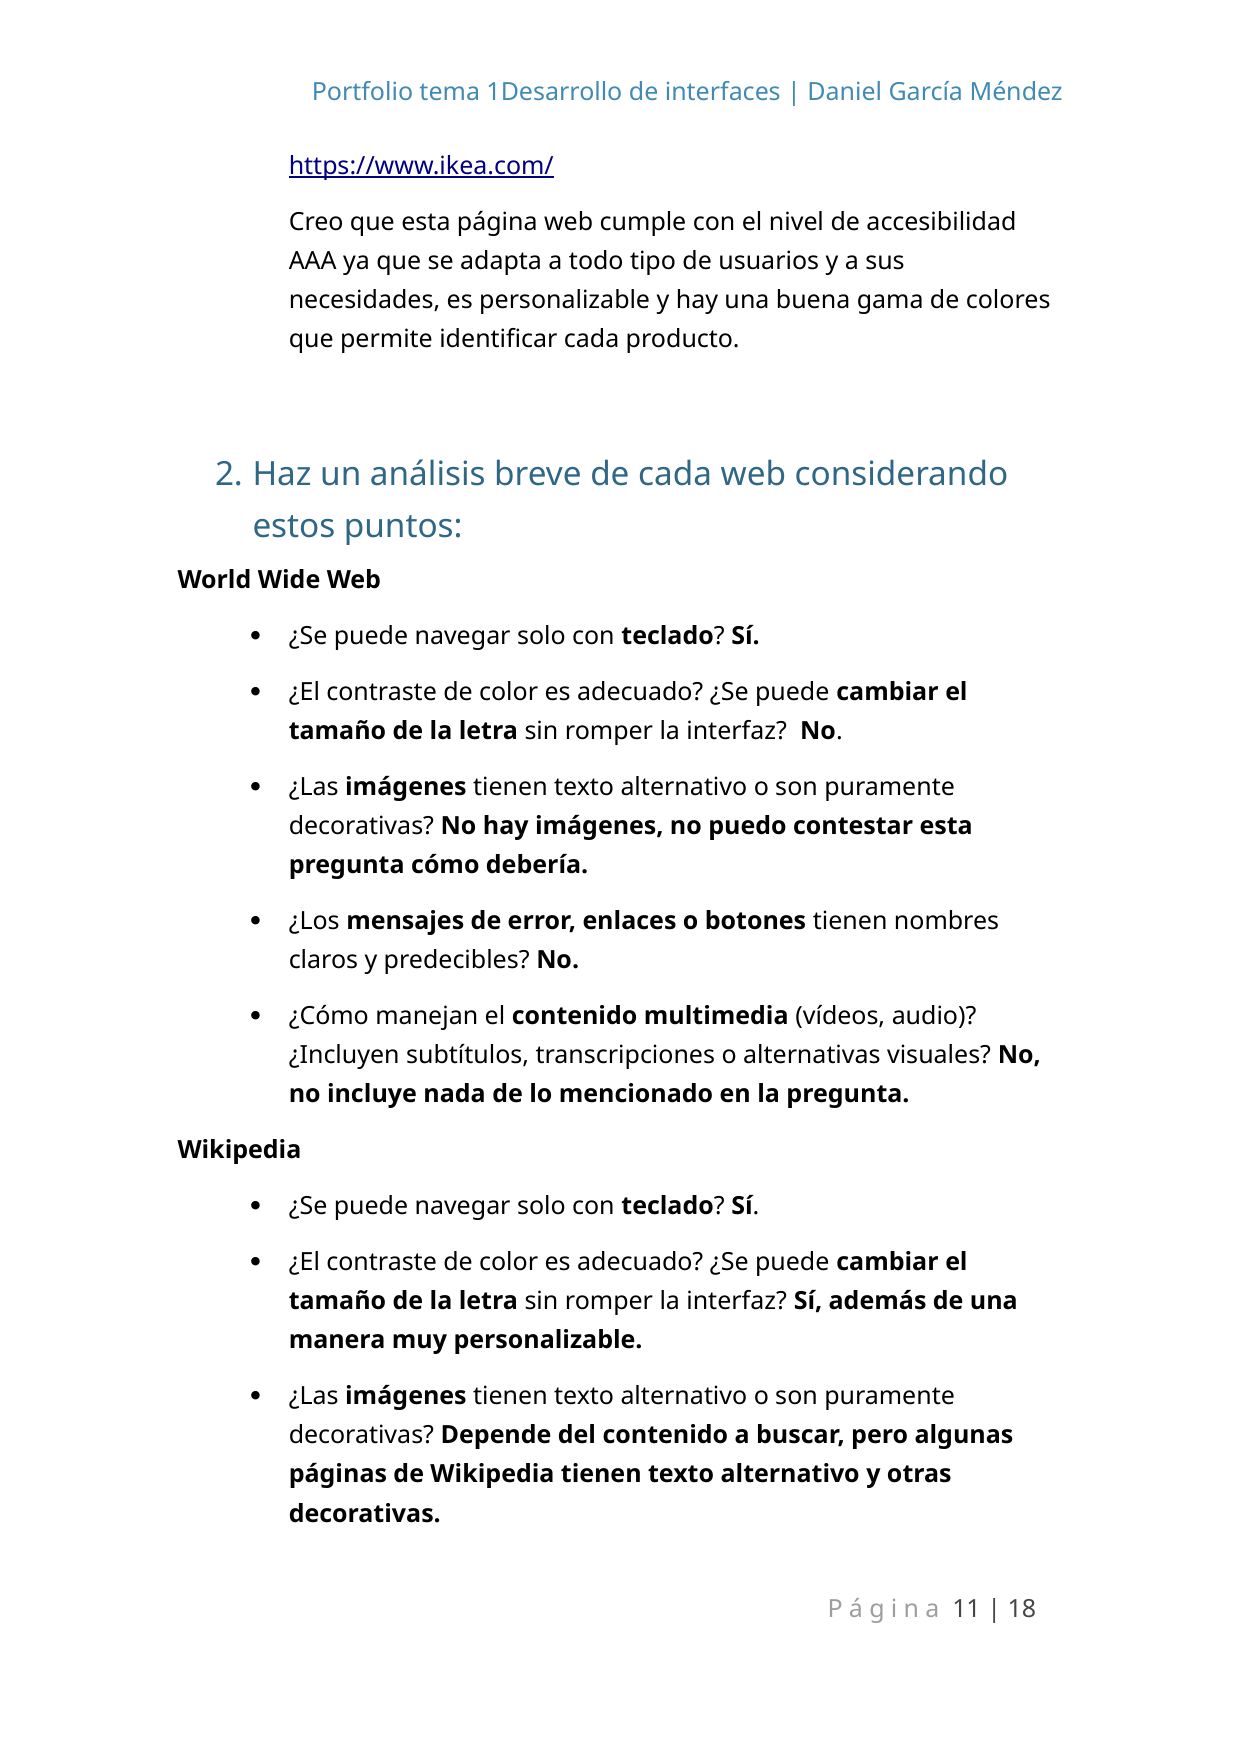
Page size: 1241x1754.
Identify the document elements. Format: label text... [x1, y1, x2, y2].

text World Wide Web [177, 562, 1063, 596]
list ¿Las imágenes tienen texto alternativo o son puramente decorativas? Depende del contenido a buscar, pero algunas páginas de Wikipedia tienen texto alternativo y otras decorativas. [251, 1378, 1063, 1529]
text Wikipedia [177, 1132, 1063, 1166]
list ¿Los mensajes de error, enlaces o botones tienen nombres claros y predecibles? No. [251, 903, 1063, 976]
list ¿Se puede navegar solo con teclado? Sí. [251, 1188, 1063, 1222]
list ¿El contraste de color es adecuado? ¿Se puede cambiar el tamaño de la letra sin romper la interfaz? No. [251, 674, 1063, 747]
list ¿El contraste de color es adecuado? ¿Se puede cambiar el tamaño de la letra sin romper la interfaz? Sí, además de una manera muy personalizable. [251, 1244, 1063, 1356]
list ¿Cómo manejan el contenido multimedia (vídeos, audio)? ¿Incluyen subtítulos, transcripciones o alternativas visuales? No, no incluye nada de lo mencionado en la pregunta. [251, 998, 1063, 1110]
list https://www.ikea.com/ [288, 148, 1063, 182]
list ¿Las imágenes tienen texto alternativo o son puramente decorativas? No hay imágenes, no puedo contestar esta pregunta cómo debería. [251, 769, 1063, 881]
list Haz un análisis breve de cada web considerando estos puntos: [215, 449, 1063, 547]
list ¿Se puede navegar solo con teclado? Sí. [251, 618, 1063, 652]
list Creo que esta página web cumple con el nivel de accesibilidad AAA ya que se adapta a todo tipo de usuarios y a sus necesidades, es personalizable y hay una buena gama de colores que permite identificar cada producto. [288, 203, 1063, 355]
